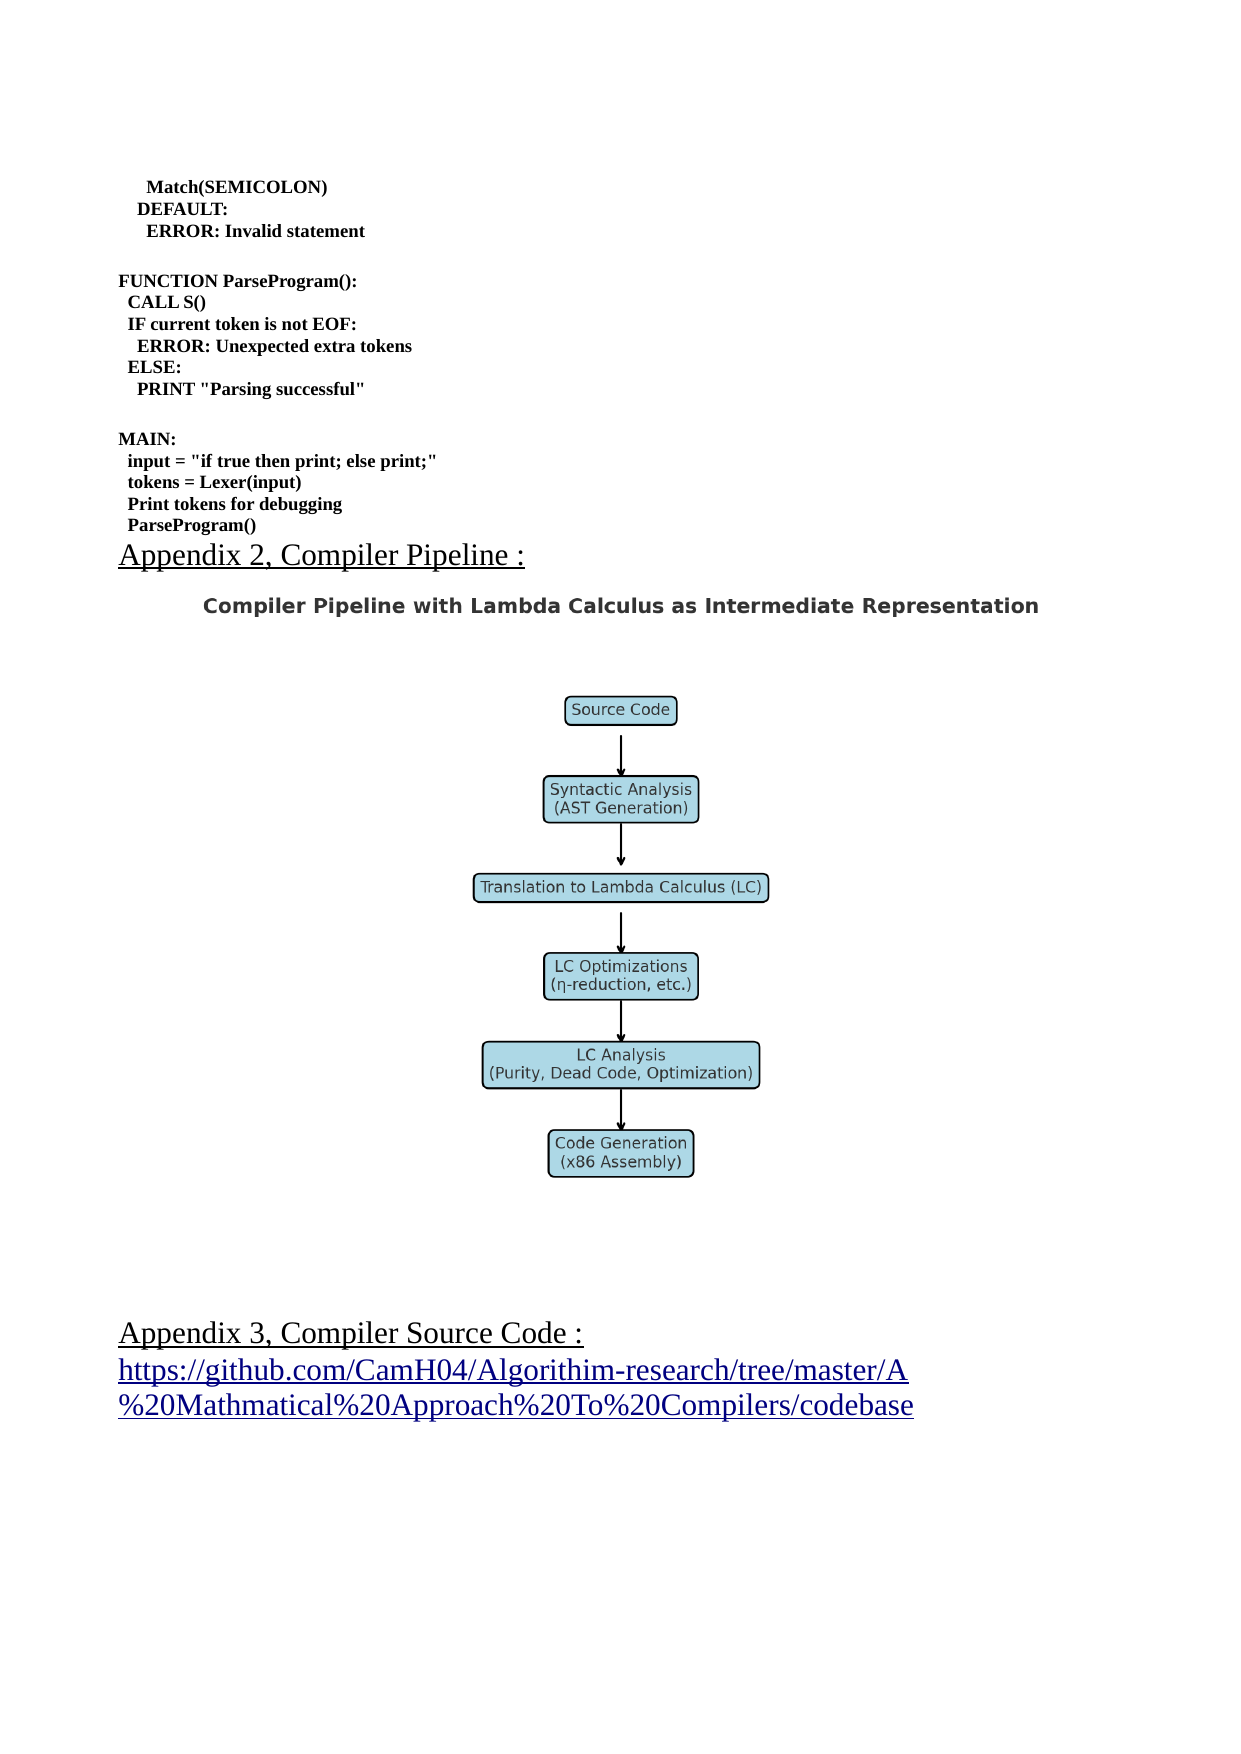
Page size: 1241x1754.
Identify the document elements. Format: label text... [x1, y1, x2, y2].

text MAIN: [118, 428, 1122, 449]
text DEFAULT: [118, 198, 1122, 219]
text Match(SEMICOLON) [118, 176, 1122, 198]
picture [118, 586, 1123, 1253]
text ERROR: Unexpected extra tokens [118, 334, 1122, 356]
text ParseProgram() [118, 514, 1122, 536]
text ELSE: [118, 356, 1122, 378]
text IF current token is not EOF: [118, 313, 1122, 334]
text Appendix 2, Compiler Pipeline : [118, 536, 1122, 572]
text CALL S() [118, 291, 1122, 313]
text input = "if true then print; else print;" [118, 449, 1122, 471]
text https://github.com/CamH04/Algorithim-research/tree/master/A%20Mathmatical%20Approach%20To%20Compilers/codebase [118, 1351, 1122, 1423]
text FUNCTION ParseProgram(): [118, 270, 1122, 291]
text Appendix 3, Compiler Source Code : [118, 1315, 1122, 1351]
text Print tokens for debugging [118, 493, 1122, 514]
text ERROR: Invalid statement [118, 219, 1122, 241]
text PRINT "Parsing successful" [118, 378, 1122, 399]
text tokens = Lexer(input) [118, 471, 1122, 493]
